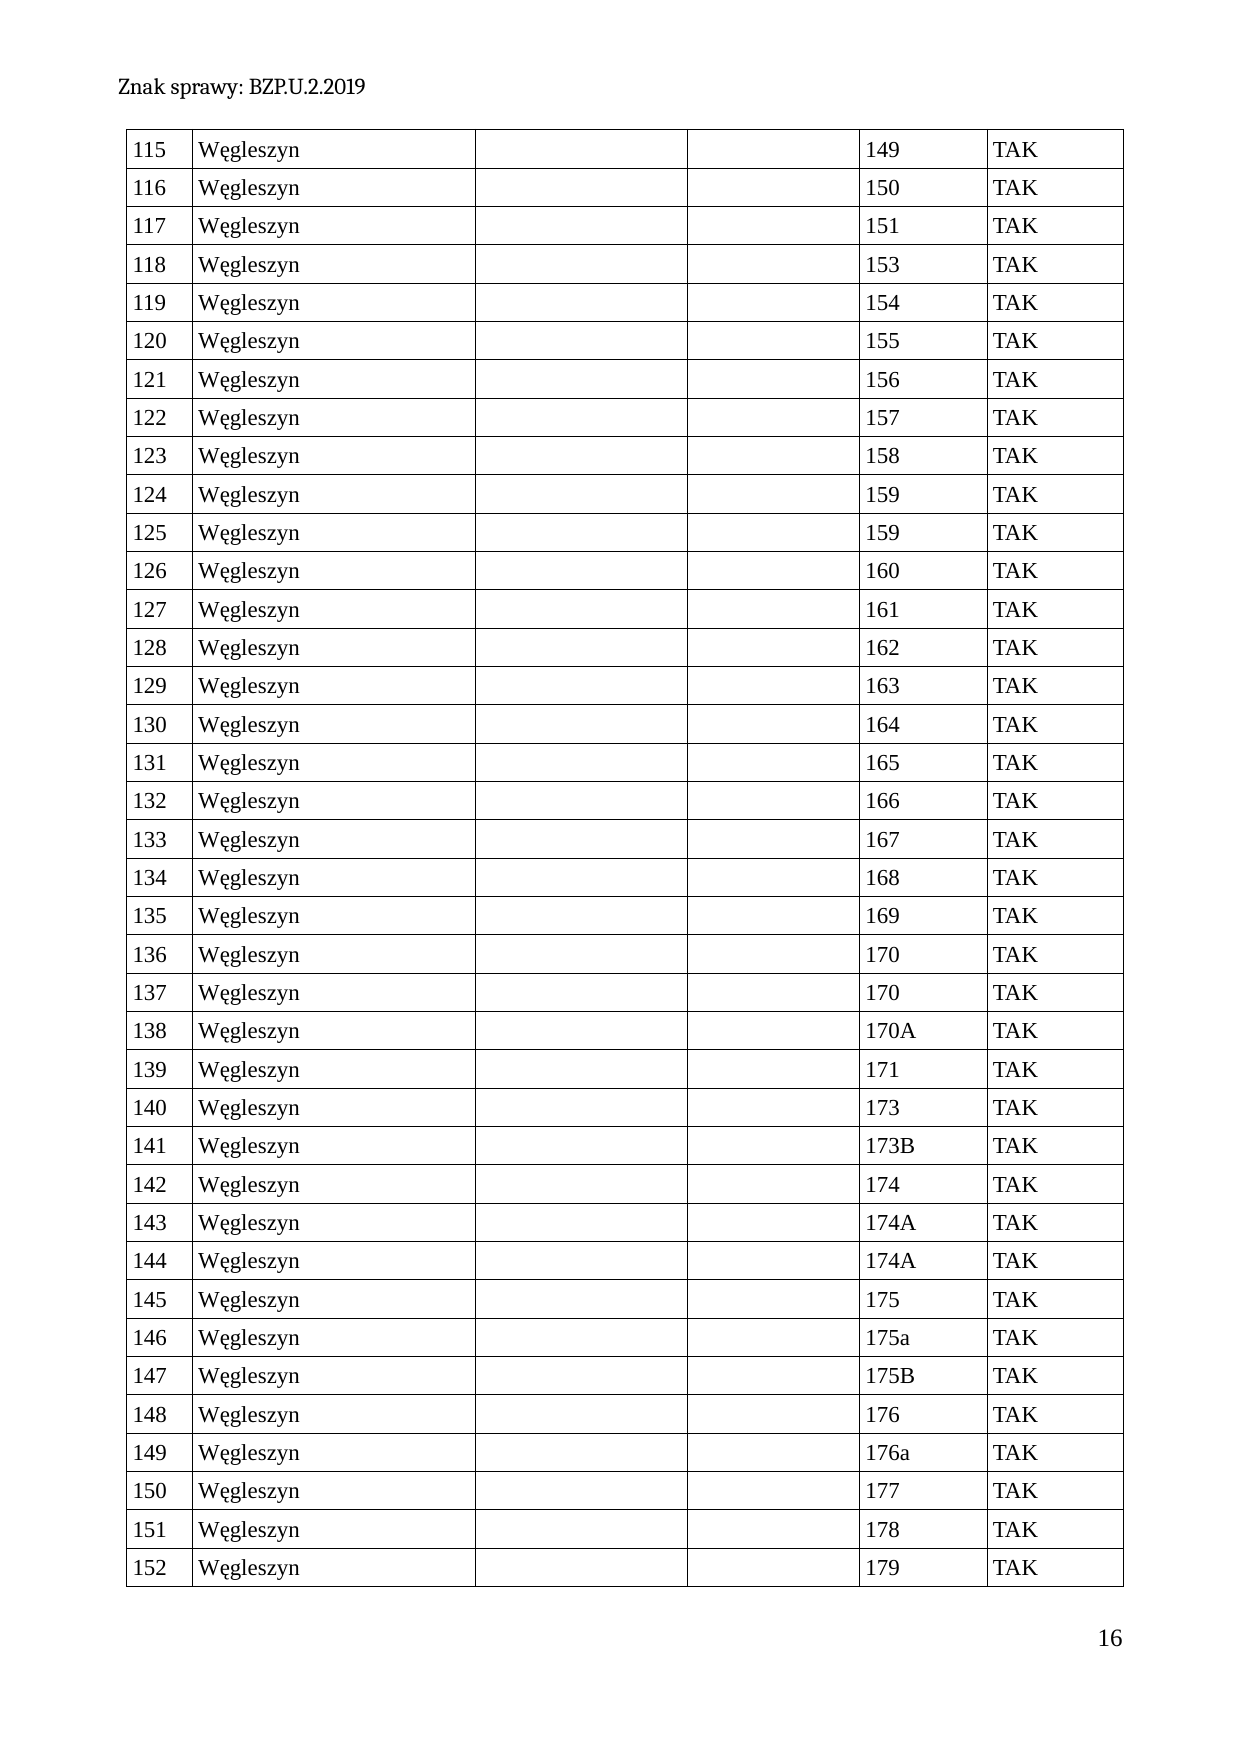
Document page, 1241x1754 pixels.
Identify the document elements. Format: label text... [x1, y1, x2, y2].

table_cell [476, 629, 687, 666]
table_cell [476, 897, 687, 934]
table_cell [688, 667, 859, 704]
table_cell 164 [860, 705, 987, 743]
table_cell [688, 897, 859, 934]
table_cell Węgleszyn [193, 590, 475, 628]
table_cell 159 [860, 514, 987, 551]
table_cell 151 [860, 207, 987, 244]
table_cell [688, 1472, 859, 1509]
table_cell 137 [127, 974, 192, 1011]
table_cell [688, 859, 859, 896]
table_cell TAK [988, 360, 1123, 398]
table_cell 169 [860, 897, 987, 934]
table_cell [688, 130, 859, 168]
table_cell 149 [860, 130, 987, 168]
table_cell TAK [988, 897, 1123, 934]
table_cell Węgleszyn [193, 552, 475, 589]
table_cell [476, 475, 687, 513]
table_cell TAK [988, 744, 1123, 781]
table_cell Węgleszyn [193, 1549, 475, 1586]
table_cell 175a [860, 1319, 987, 1356]
table_cell 174A [860, 1242, 987, 1279]
table_cell 145 [127, 1280, 192, 1318]
table_cell [476, 1127, 687, 1164]
table_cell 151 [127, 1510, 192, 1548]
table_cell 121 [127, 360, 192, 398]
table_cell Węgleszyn [193, 284, 475, 321]
table_cell 138 [127, 1012, 192, 1049]
table_cell TAK [988, 475, 1123, 513]
table_cell TAK [988, 667, 1123, 704]
table_cell 127 [127, 590, 192, 628]
table_cell 163 [860, 667, 987, 704]
table_cell [688, 322, 859, 359]
table_cell [476, 974, 687, 1011]
table_cell [688, 360, 859, 398]
table_cell 179 [860, 1549, 987, 1586]
table_cell 120 [127, 322, 192, 359]
table_cell 119 [127, 284, 192, 321]
table_cell [476, 1089, 687, 1126]
table_cell 158 [860, 437, 987, 474]
table_cell 177 [860, 1472, 987, 1509]
table_cell TAK [988, 1472, 1123, 1509]
table_cell [688, 514, 859, 551]
table_cell 117 [127, 207, 192, 244]
table_cell TAK [988, 514, 1123, 551]
table_cell [476, 399, 687, 436]
table_cell [476, 360, 687, 398]
table_cell [476, 437, 687, 474]
table_cell [476, 1012, 687, 1049]
table_cell Węgleszyn [193, 1050, 475, 1088]
table_cell [476, 245, 687, 283]
table_cell 149 [127, 1434, 192, 1471]
table_cell TAK [988, 629, 1123, 666]
table_cell TAK [988, 130, 1123, 168]
table_cell TAK [988, 820, 1123, 858]
table_cell 170 [860, 974, 987, 1011]
table_cell TAK [988, 245, 1123, 283]
table_cell TAK [988, 1165, 1123, 1203]
table_cell Węgleszyn [193, 667, 475, 704]
table_cell [688, 820, 859, 858]
table_cell Węgleszyn [193, 1280, 475, 1318]
table_cell Węgleszyn [193, 1510, 475, 1548]
table_cell 167 [860, 820, 987, 858]
table_cell Węgleszyn [193, 1089, 475, 1126]
table_cell 140 [127, 1089, 192, 1126]
table_cell 175B [860, 1357, 987, 1394]
table_cell [688, 744, 859, 781]
table_cell [476, 1165, 687, 1203]
table_cell 152 [127, 1549, 192, 1586]
table_cell 162 [860, 629, 987, 666]
table_cell [688, 437, 859, 474]
table_cell [688, 1357, 859, 1394]
table_cell 148 [127, 1395, 192, 1433]
table_cell [476, 514, 687, 551]
table_cell 115 [127, 130, 192, 168]
table_cell TAK [988, 169, 1123, 206]
table_cell TAK [988, 1280, 1123, 1318]
table_cell Węgleszyn [193, 514, 475, 551]
table_cell Węgleszyn [193, 1357, 475, 1394]
table_cell Węgleszyn [193, 1204, 475, 1241]
table_cell 175 [860, 1280, 987, 1318]
table_cell 141 [127, 1127, 192, 1164]
table_cell [688, 705, 859, 743]
table_cell 166 [860, 782, 987, 819]
table_cell TAK [988, 322, 1123, 359]
table_cell 150 [127, 1472, 192, 1509]
table_cell 170A [860, 1012, 987, 1049]
table_cell Węgleszyn [193, 782, 475, 819]
table_cell [476, 667, 687, 704]
table_cell 122 [127, 399, 192, 436]
table_cell 171 [860, 1050, 987, 1088]
table_cell 174 [860, 1165, 987, 1203]
table_cell [688, 1165, 859, 1203]
table_cell [476, 782, 687, 819]
table_cell 165 [860, 744, 987, 781]
table_cell [688, 1549, 859, 1586]
table_cell TAK [988, 1434, 1123, 1471]
table_cell [688, 1280, 859, 1318]
table_cell [688, 974, 859, 1011]
table_cell [688, 1089, 859, 1126]
table_cell 123 [127, 437, 192, 474]
table_cell TAK [988, 1242, 1123, 1279]
table_cell 131 [127, 744, 192, 781]
table_cell [688, 399, 859, 436]
table_cell [688, 245, 859, 283]
table_cell TAK [988, 1395, 1123, 1433]
table_cell [476, 935, 687, 973]
table_cell [476, 552, 687, 589]
table_cell 154 [860, 284, 987, 321]
table_cell [688, 207, 859, 244]
table_cell Węgleszyn [193, 130, 475, 168]
table_cell [476, 744, 687, 781]
table_cell 147 [127, 1357, 192, 1394]
table_cell [476, 1510, 687, 1548]
table_cell [688, 629, 859, 666]
table_cell Węgleszyn [193, 360, 475, 398]
table_cell 135 [127, 897, 192, 934]
table_cell Węgleszyn [193, 629, 475, 666]
table_cell [688, 1127, 859, 1164]
table_cell [688, 590, 859, 628]
table_cell 130 [127, 705, 192, 743]
table_cell [476, 1357, 687, 1394]
table_cell Węgleszyn [193, 1395, 475, 1433]
table_cell 133 [127, 820, 192, 858]
table_cell [688, 284, 859, 321]
table_cell [476, 322, 687, 359]
table_cell 178 [860, 1510, 987, 1548]
table_cell [476, 1242, 687, 1279]
table_cell 174A [860, 1204, 987, 1241]
table_cell TAK [988, 437, 1123, 474]
table_cell Węgleszyn [193, 1472, 475, 1509]
table_cell TAK [988, 782, 1123, 819]
table_cell [688, 1012, 859, 1049]
table_cell [688, 475, 859, 513]
table_cell Węgleszyn [193, 935, 475, 973]
table_cell Węgleszyn [193, 207, 475, 244]
table_cell 156 [860, 360, 987, 398]
table_cell [688, 935, 859, 973]
table_cell TAK [988, 974, 1123, 1011]
table_cell Węgleszyn [193, 820, 475, 858]
table_cell TAK [988, 207, 1123, 244]
table_cell 176a [860, 1434, 987, 1471]
table_cell TAK [988, 1319, 1123, 1356]
table_cell 155 [860, 322, 987, 359]
table_cell [476, 1280, 687, 1318]
table_cell 160 [860, 552, 987, 589]
table_cell [688, 1050, 859, 1088]
table_cell TAK [988, 552, 1123, 589]
table_cell [476, 207, 687, 244]
table_cell Węgleszyn [193, 705, 475, 743]
table_cell TAK [988, 859, 1123, 896]
table_cell Węgleszyn [193, 169, 475, 206]
table_cell 170 [860, 935, 987, 973]
table_cell TAK [988, 399, 1123, 436]
table_cell [688, 1319, 859, 1356]
table_cell [688, 552, 859, 589]
table_cell Węgleszyn [193, 1434, 475, 1471]
table_cell 173 [860, 1089, 987, 1126]
table_cell [688, 1242, 859, 1279]
table_cell 129 [127, 667, 192, 704]
table_cell [476, 590, 687, 628]
table_cell 153 [860, 245, 987, 283]
table_cell 173B [860, 1127, 987, 1164]
table_cell 146 [127, 1319, 192, 1356]
table_cell [688, 782, 859, 819]
table_cell TAK [988, 590, 1123, 628]
table_cell TAK [988, 1549, 1123, 1586]
table_cell TAK [988, 705, 1123, 743]
table_cell Węgleszyn [193, 475, 475, 513]
table_cell [476, 1050, 687, 1088]
table_cell 136 [127, 935, 192, 973]
table_cell [476, 1472, 687, 1509]
table_cell 143 [127, 1204, 192, 1241]
table_cell [476, 169, 687, 206]
table_cell TAK [988, 1204, 1123, 1241]
table_cell Węgleszyn [193, 1165, 475, 1203]
table_cell Węgleszyn [193, 1012, 475, 1049]
table_cell 144 [127, 1242, 192, 1279]
table_cell 132 [127, 782, 192, 819]
table_cell 116 [127, 169, 192, 206]
table_cell 125 [127, 514, 192, 551]
table_cell [476, 1395, 687, 1433]
table_cell 126 [127, 552, 192, 589]
table_cell 176 [860, 1395, 987, 1433]
table_cell [688, 1510, 859, 1548]
table_cell TAK [988, 935, 1123, 973]
table_cell [476, 284, 687, 321]
table_cell Węgleszyn [193, 897, 475, 934]
table_cell 168 [860, 859, 987, 896]
table_cell [476, 130, 687, 168]
table_cell [476, 1549, 687, 1586]
table_cell [476, 1204, 687, 1241]
table_cell 118 [127, 245, 192, 283]
table_cell 161 [860, 590, 987, 628]
table_cell Węgleszyn [193, 245, 475, 283]
table_cell [476, 1319, 687, 1356]
table_cell [476, 705, 687, 743]
table_cell Węgleszyn [193, 744, 475, 781]
table_cell [476, 820, 687, 858]
table_cell 124 [127, 475, 192, 513]
table_cell 142 [127, 1165, 192, 1203]
table_cell TAK [988, 1127, 1123, 1164]
table_cell [688, 1395, 859, 1433]
table_cell TAK [988, 284, 1123, 321]
table_cell TAK [988, 1089, 1123, 1126]
table_cell 134 [127, 859, 192, 896]
table_cell [476, 859, 687, 896]
table_cell TAK [988, 1012, 1123, 1049]
table_cell Węgleszyn [193, 859, 475, 896]
table_cell Węgleszyn [193, 974, 475, 1011]
table_cell [688, 1434, 859, 1471]
table_cell TAK [988, 1357, 1123, 1394]
table_cell 128 [127, 629, 192, 666]
table_cell Węgleszyn [193, 1127, 475, 1164]
table_cell [476, 1434, 687, 1471]
table_cell [688, 1204, 859, 1241]
table_cell TAK [988, 1510, 1123, 1548]
table_cell Węgleszyn [193, 399, 475, 436]
table_cell Węgleszyn [193, 322, 475, 359]
table_cell [688, 169, 859, 206]
table_cell 150 [860, 169, 987, 206]
table_cell 139 [127, 1050, 192, 1088]
table_cell 157 [860, 399, 987, 436]
table_cell TAK [988, 1050, 1123, 1088]
table_cell Węgleszyn [193, 1242, 475, 1279]
table_cell 159 [860, 475, 987, 513]
table_cell Węgleszyn [193, 1319, 475, 1356]
table_cell Węgleszyn [193, 437, 475, 474]
